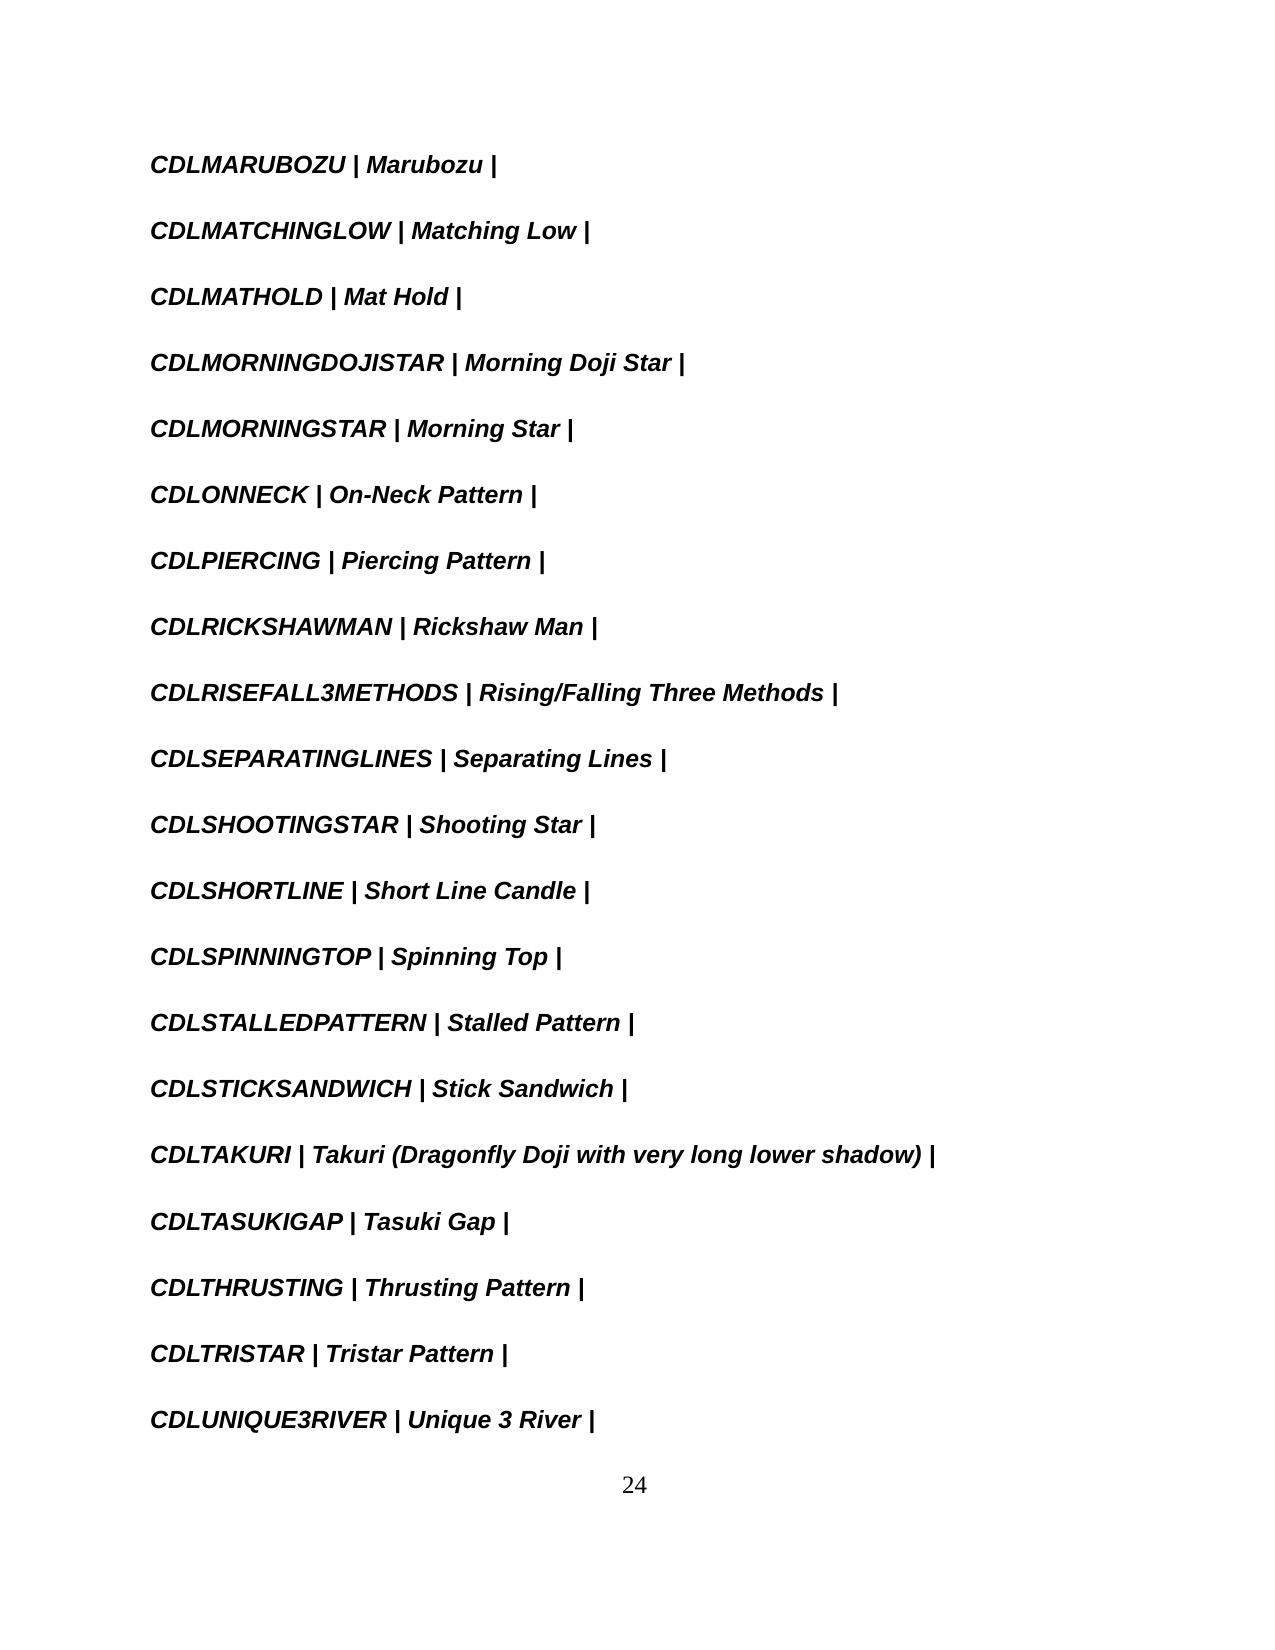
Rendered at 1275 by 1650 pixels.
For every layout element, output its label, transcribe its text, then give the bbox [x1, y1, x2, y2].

subtitle CDLSTICKSANDWICH | Stick Sandwich | [150, 1074, 1125, 1103]
subtitle CDLSPINNINGTOP | Spinning Top | [150, 942, 1125, 971]
subtitle CDLMATCHINGLOW | Matching Low | [150, 216, 1125, 244]
subtitle CDLTASUKIGAP | Tasuki Gap | [150, 1207, 1125, 1235]
subtitle CDLMORNINGSTAR | Morning Star | [150, 414, 1125, 443]
subtitle CDLMORNINGDOJISTAR | Morning Doji Star | [150, 348, 1125, 377]
subtitle CDLSEPARATINGLINES | Separating Lines | [150, 744, 1125, 773]
subtitle CDLMATHOLD | Mat Hold | [150, 282, 1125, 311]
subtitle CDLTAKURI | Takuri (Dragonfly Doji with very long lower shadow) | [150, 1141, 1125, 1169]
subtitle CDLSHOOTINGSTAR | Shooting Star | [150, 810, 1125, 839]
subtitle CDLTHRUSTING | Thrusting Pattern | [150, 1273, 1125, 1301]
subtitle CDLSHORTLINE | Short Line Candle | [150, 876, 1125, 905]
subtitle CDLSTALLEDPATTERN | Stalled Pattern | [150, 1008, 1125, 1037]
subtitle CDLRISEFALL3METHODS | Rising/Falling Three Methods | [150, 678, 1125, 707]
subtitle CDLUNIQUE3RIVER | Unique 3 River | [150, 1405, 1125, 1433]
subtitle CDLONNECK | On-Neck Pattern | [150, 480, 1125, 509]
subtitle CDLMARUBOZU | Marubozu | [150, 150, 1125, 178]
subtitle CDLTRISTAR | Tristar Pattern | [150, 1339, 1125, 1367]
subtitle CDLPIERCING | Piercing Pattern | [150, 546, 1125, 575]
subtitle CDLRICKSHAWMAN | Rickshaw Man | [150, 612, 1125, 641]
